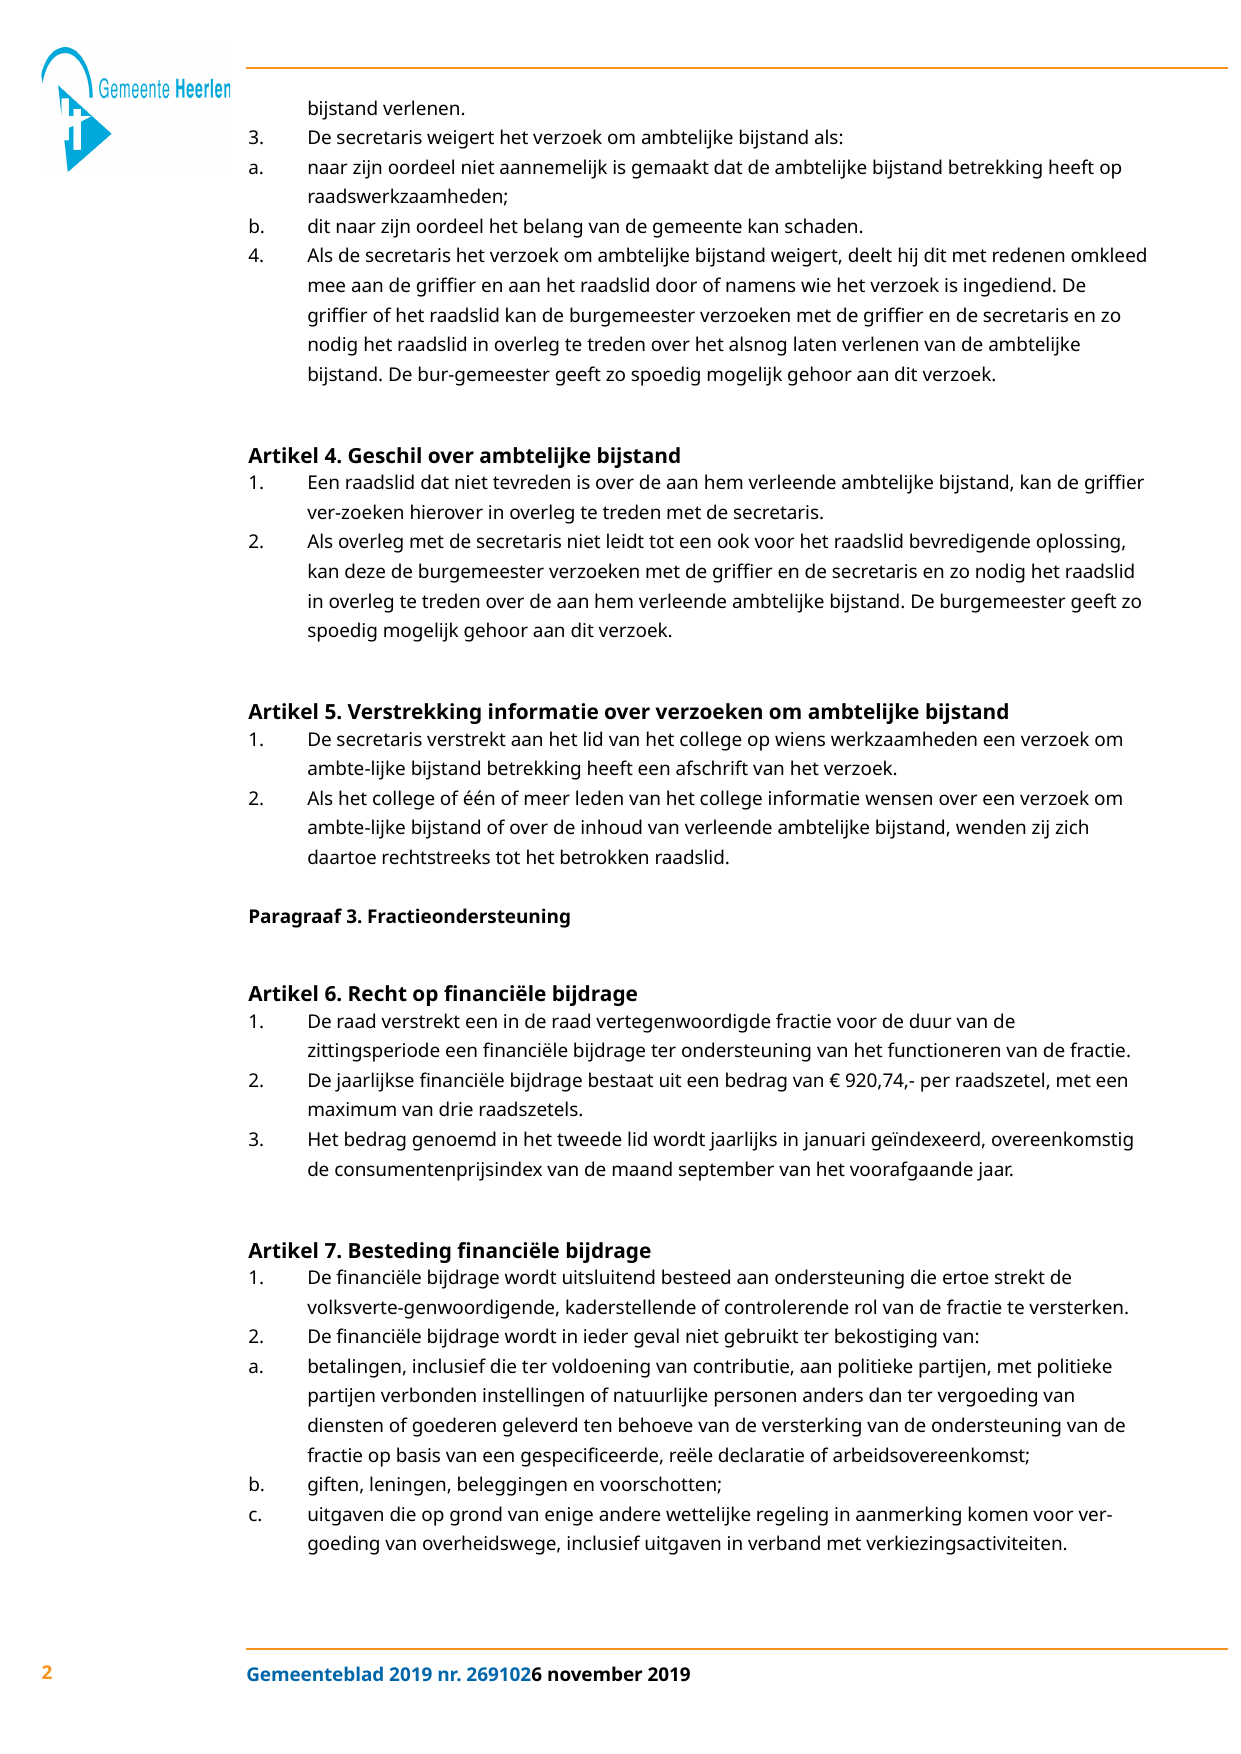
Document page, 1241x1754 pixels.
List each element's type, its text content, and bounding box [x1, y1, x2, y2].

list De raad verstrekt een in de raad vertegenwoordigde fractie voor de duur van de zittingsperiode een financiële bijdrage ter ondersteuning van het functioneren van de fractie. [248, 1008, 1152, 1063]
text Artikel 6. Recht op financiële bijdrage [248, 979, 1152, 1008]
list Het bedrag genoemd in het tweede lid wordt jaarlijks in januari geïndexeerd, overeenkomstig de consumentenprijsindex van de maand september van het voorafgaande jaar. [248, 1126, 1152, 1182]
text Artikel 4. Geschil over ambtelijke bijstand [248, 441, 1152, 469]
list Als overleg met de secretaris niet leidt tot een ook voor het raadslid bevredigende oplossing, kan deze de burgemeester verzoeken met de griffier en de secretaris en zo nodig het raadslid in overleg te treden over de aan hem verleende ambtelijke bijstand. De burgemeester geeft zo spoedig mogelijk gehoor aan dit verzoek. [248, 529, 1152, 643]
list uitgaven die op grond van enige andere wettelijke regeling in aanmerking komen voor ver-goeding van overheidswege, inclusief uitgaven in verband met verkiezingsactiviteiten. [248, 1501, 1152, 1556]
text Artikel 5. Verstrekking informatie over verzoeken om ambtelijke bijstand [248, 697, 1152, 726]
list naar zijn oordeel niet aannemelijk is gemaakt dat de ambtelijke bijstand betrekking heeft op raadswerkzaamheden; [248, 154, 1152, 209]
list bijstand verlenen. [248, 95, 1152, 121]
list De financiële bijdrage wordt in ieder geval niet gebruikt ter bekostiging van: [248, 1323, 1152, 1349]
list De jaarlijkse financiële bijdrage bestaat uit een bedrag van € 920,74,- per raadszetel, met een maximum van drie raadszetels. [248, 1067, 1152, 1122]
text Artikel 7. Besteding financiële bijdrage [248, 1236, 1152, 1264]
list Als het college of één of meer leden van het college informatie wensen over een verzoek om ambte-lijke bijstand of over de inhoud van verleende ambtelijke bijstand, wenden zij zich daartoe rechtstreeks tot het betrokken raadslid. [248, 785, 1152, 870]
picture [41, 47, 231, 172]
list De secretaris weigert het verzoek om ambtelijke bijstand als: [248, 124, 1152, 150]
picture [41, 47, 59, 70]
list Als de secretaris het verzoek om ambtelijke bijstand weigert, deelt hij dit met redenen omkleed mee aan de griffier en aan het raadslid door of namens wie het verzoek is ingediend. De griffier of het raadslid kan de burgemeester verzoeken met de griffier en de secretaris en zo nodig het raadslid in overleg te treden over het alsnog laten verlenen van de ambtelijke bijstand. De bur-gemeester geeft zo spoedig mogelijk gehoor aan dit verzoek. [248, 243, 1152, 387]
list giften, leningen, beleggingen en voorschotten; [248, 1471, 1152, 1497]
list De secretaris verstrekt aan het lid van het college op wiens werkzaamheden een verzoek om ambte-lijke bijstand betrekking heeft een afschrift van het verzoek. [248, 726, 1152, 781]
text Paragraaf 3. Fractieondersteuning [248, 903, 1152, 929]
list De financiële bijdrage wordt uitsluitend besteed aan ondersteuning die ertoe strekt de volksverte-genwoordigende, kaderstellende of controlerende rol van de fractie te versterken. [248, 1264, 1152, 1319]
list dit naar zijn oordeel het belang van de gemeente kan schaden. [248, 213, 1152, 239]
list Een raadslid dat niet tevreden is over de aan hem verleende ambtelijke bijstand, kan de griffier ver-zoeken hierover in overleg te treden met de secretaris. [248, 469, 1152, 525]
list betalingen, inclusief die ter voldoening van contributie, aan politieke partijen, met politieke partijen verbonden instellingen of natuurlijke personen anders dan ter vergoeding van diensten of goederen geleverd ten behoeve van de versterking van de ondersteuning van de fractie op basis van een gespecificeerde, reële declaratie of arbeidsovereenkomst; [248, 1353, 1152, 1467]
